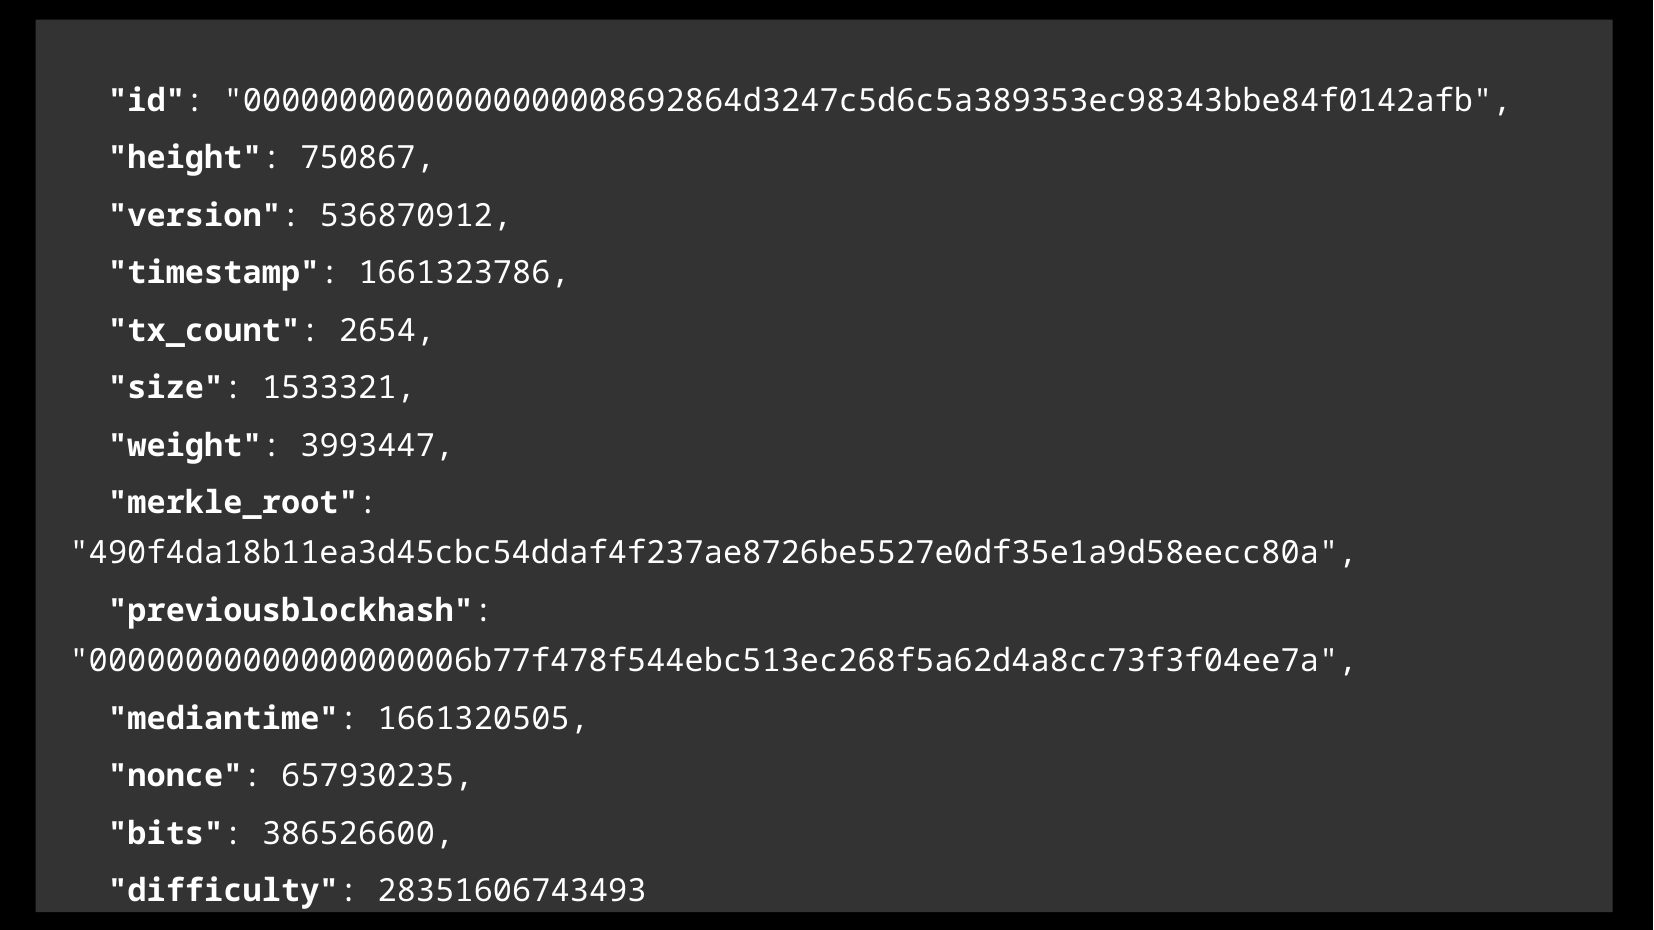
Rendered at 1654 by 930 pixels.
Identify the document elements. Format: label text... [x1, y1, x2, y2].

list "id": "00000000000000000008692864d3247c5d6c5a389353ec98343bbe84f0142afb", "height": 750867, "version": 536870912, "timestamp": 1661323786, "tx_count": 2654, "size": 1533321, "weight": 3993447, "merkle_root": "490f4da18b11ea3d45cbc54ddaf4f237ae8726be5527e0df35e1a9d58eecc80a", "previousblockhash": "00000000000000000006b77f478f544ebc513ec268f5a62d4a8cc73f3f04ee7a", "mediantime": 1661320505, "nonce": 657930235, "bits": 386526600, "difficulty": 28351606743493 [35, 19, 1613, 913]
